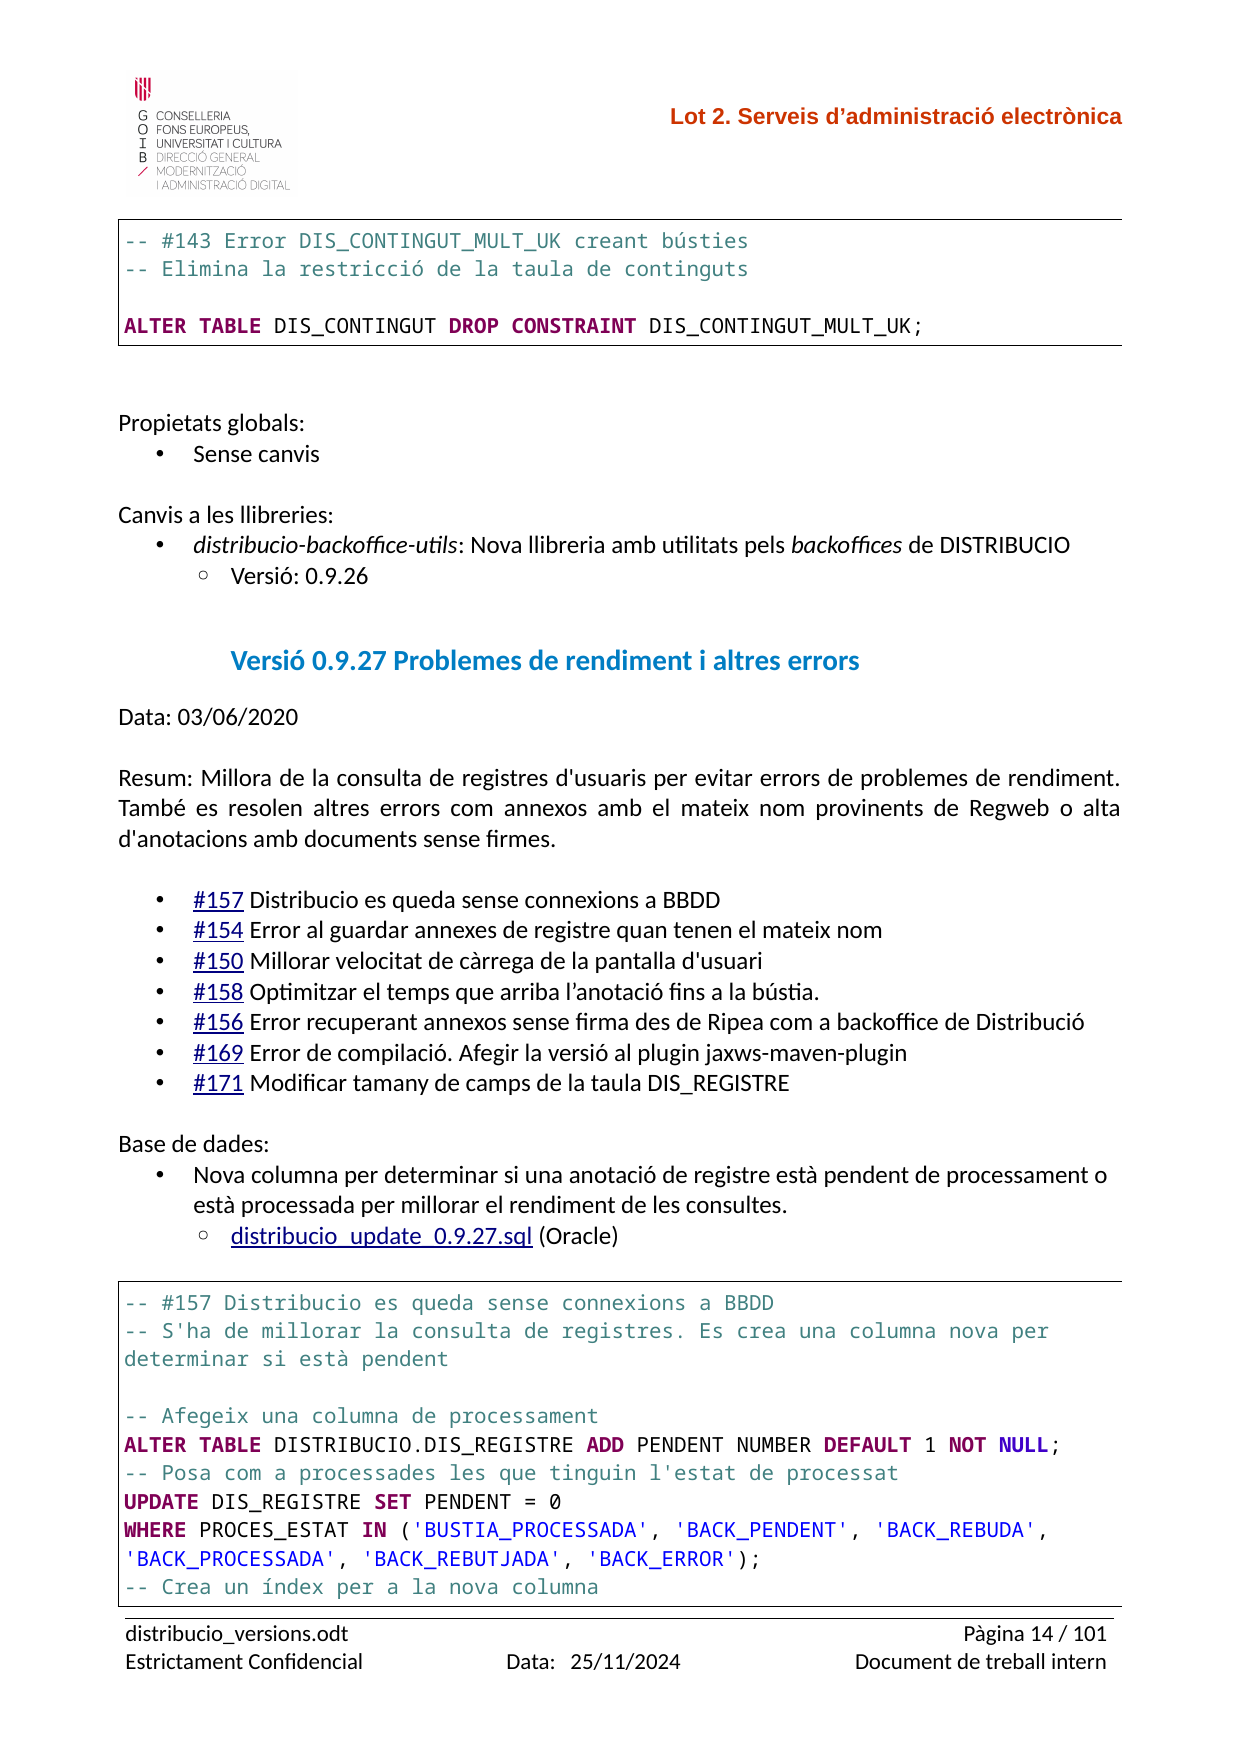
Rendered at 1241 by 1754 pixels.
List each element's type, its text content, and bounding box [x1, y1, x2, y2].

text Resum: Millora de la consulta de registres d'usuaris per evitar errors de problemes de rendiment. També es resolen altres errors com annexos amb el mateix nom provinents de Regweb o alta d'anotacions amb documents sense firmes. [118, 762, 1122, 854]
text Data: 03/06/2020 [118, 701, 1122, 732]
list #156 Error recuperant annexos sense firma des de Ripea com a backoffice de Distribució [156, 1006, 1122, 1037]
list #171 Modificar tamany de camps de la taula DIS_REGISTRE [156, 1067, 1122, 1098]
text Base de dades: [118, 1128, 1122, 1159]
list Nova columna per determinar si una anotació de registre està pendent de processament o està processada per millorar el rendiment de les consultes. [156, 1159, 1122, 1220]
text Propietats globals: [118, 407, 1122, 438]
picture [126, 70, 299, 197]
list #154 Error al guardar annexes de registre quan tenen el mateix nom [156, 915, 1122, 945]
table_header -- #157 Distribucio es queda sense connexions a BBDD -- S'ha de millorar la consulta de registres. Es crea una columna nova per determinar si està pendent -- Afegeix una columna de processament ALTER TABLE DISTRIBUCIO.DIS_REGISTRE ADD PENDENT NUMBER DEFAULT 1 NOT NULL; -- Posa com a processades les que tinguin l'estat de processat UPDATE DIS_REGISTRE SET PENDENT = 0 WHERE PROCES_ESTAT IN ('BUSTIA_PROCESSADA', 'BACK_PENDENT', 'BACK_REBUDA', 'BACK_PROCESSADA', 'BACK_REBUTJADA', 'BACK_ERROR'); -- Crea un índex per a la nova columna [119, 1282, 1122, 1606]
list #157 Distribucio es queda sense connexions a BBDD [156, 884, 1122, 915]
text Canvis a les llibreries: [118, 499, 1122, 529]
list distribucio_update_0.9.27.sql (Oracle) [193, 1220, 1122, 1250]
list #150 Millorar velocitat de càrrega de la pantalla d'usuari [156, 945, 1122, 976]
list #158 Optimitzar el temps que arriba l’anotació fins a la bústia. [156, 976, 1122, 1006]
list Versió: 0.9.26 [193, 560, 1122, 591]
subtitle Versió 0.9.27 Problemes de rendiment i altres errors [153, 642, 1122, 677]
list Sense canvis [156, 438, 1122, 468]
list #169 Error de compilació. Afegir la versió al plugin jaxws-maven-plugin [156, 1037, 1122, 1067]
list distribucio-backoffice-utils: Nova llibreria amb utilitats pels backoffices de DISTRIBUCIO [156, 529, 1122, 560]
table_header -- #143 Error DIS_CONTINGUT_MULT_UK creant bústies -- Elimina la restricció de la taula de continguts ALTER TABLE DIS_CONTINGUT DROP CONSTRAINT DIS_CONTINGUT_MULT_UK; [119, 220, 1122, 345]
